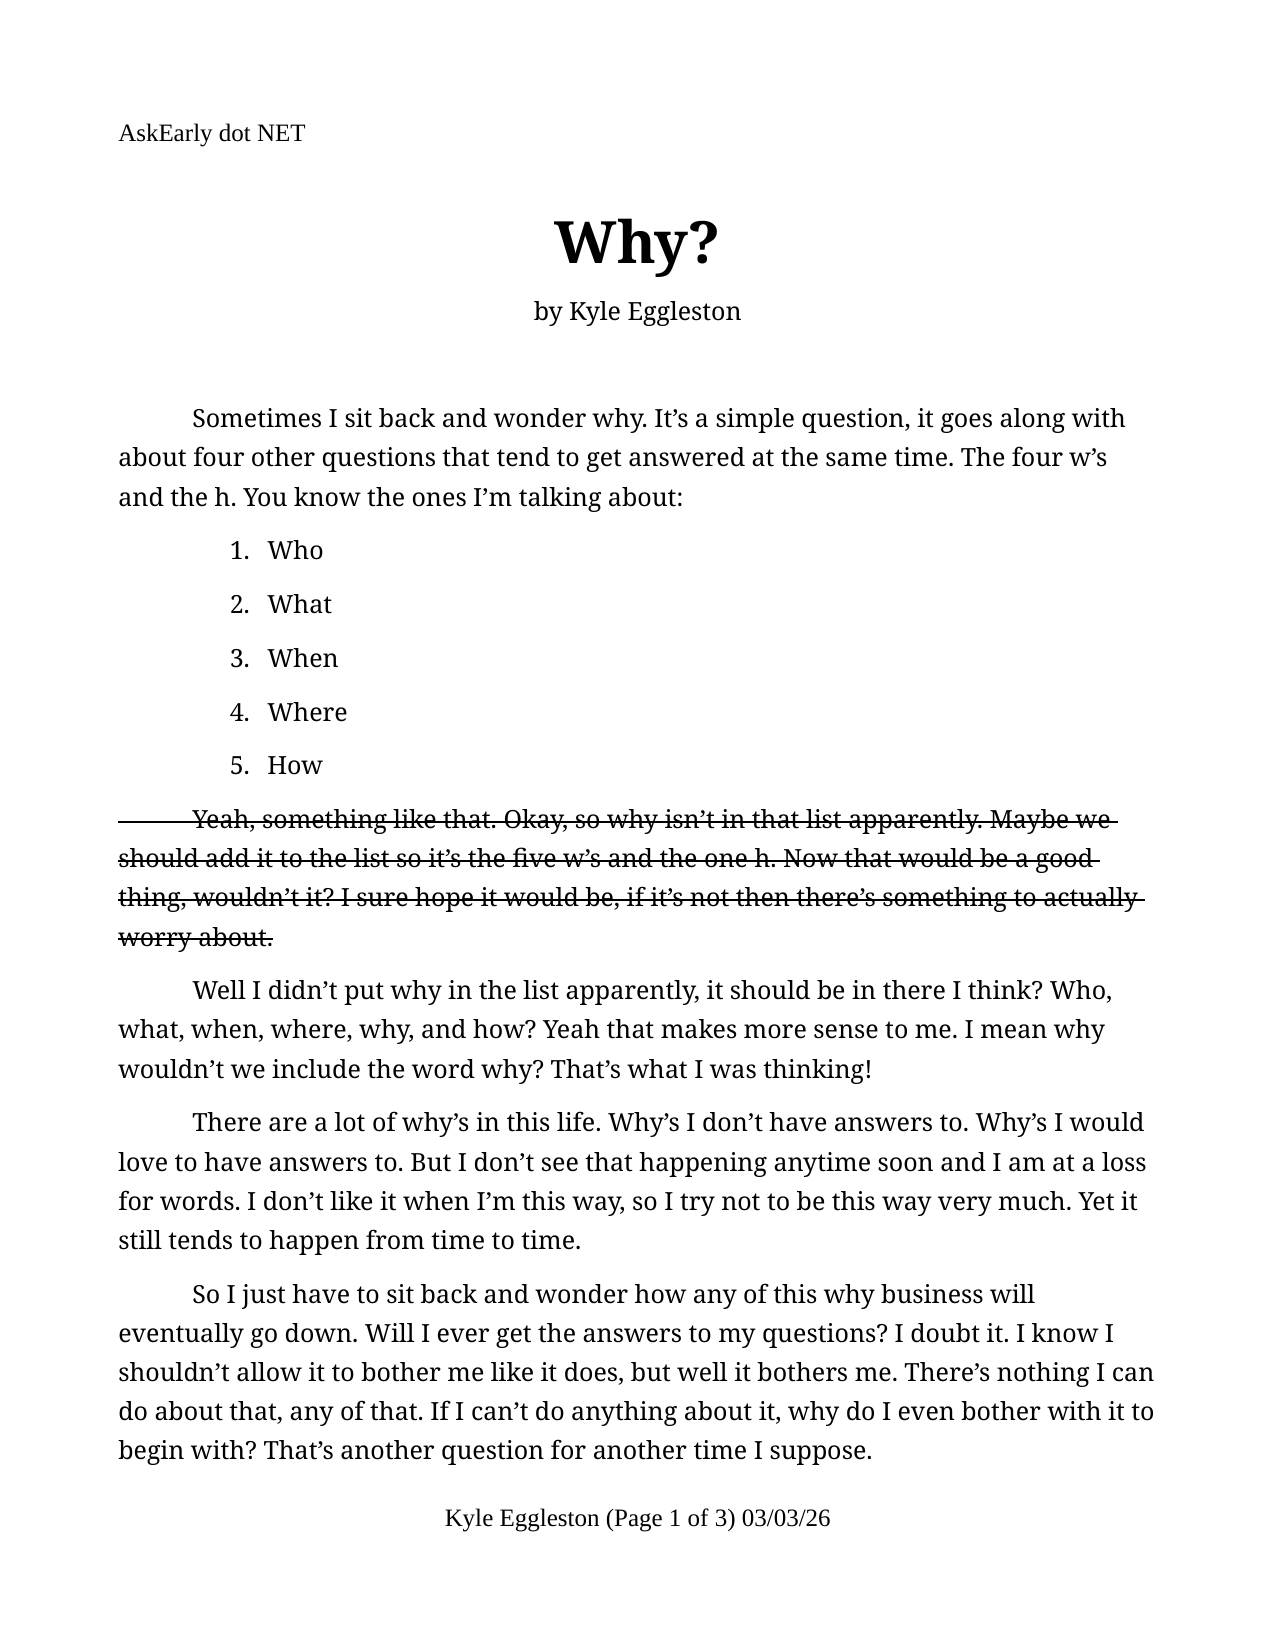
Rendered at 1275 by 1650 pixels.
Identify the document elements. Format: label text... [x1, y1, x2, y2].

list Who [229, 533, 1157, 567]
text There are a lot of why’s in this life. Why’s I don’t have answers to. Why’s I would love to have answers to. But I don’t see that happening anytime soon and I am at a loss for words. I don’t like it when I’m this way, so I try not to be this way very much. Yet it still tends to happen from time to time. [118, 1105, 1157, 1257]
list How [229, 748, 1157, 782]
text So I just have to sit back and wonder how any of this why business will eventually go down. Will I ever get the answers to my questions? I doubt it. I know I shouldn’t allow it to bother me like it does, but well it bothers me. There’s nothing I can do about that, any of that. If I can’t do anything about it, why do I even bother with it to begin with? That’s another question for another time I suppose. [118, 1276, 1157, 1467]
text by Kyle Eggleston [118, 293, 1157, 327]
list When [229, 640, 1157, 674]
text Sometimes I sit back and wonder why. It’s a simple question, it goes along with about four other questions that tend to get answered at the same time. The four w’s and the h. You know the ones I’m talking about: [118, 401, 1157, 513]
text Yeah, something like that. Okay, so why isn’t in that list apparently. Maybe we should add it to the list so it’s the five w’s and the one h. Now that would be a good thing, wouldn’t it? I sure hope it would be, if it’s not then there’s something to actually worry about. [118, 802, 1157, 953]
text Well I didn’t put why in the list apparently, it should be in there I think? Who, what, when, where, why, and how? Yeah that makes more sense to me. I mean why wouldn’t we include the word why? That’s what I was thinking! [118, 973, 1157, 1085]
list What [229, 587, 1157, 621]
title Why? [118, 201, 1157, 281]
list Where [229, 694, 1157, 728]
